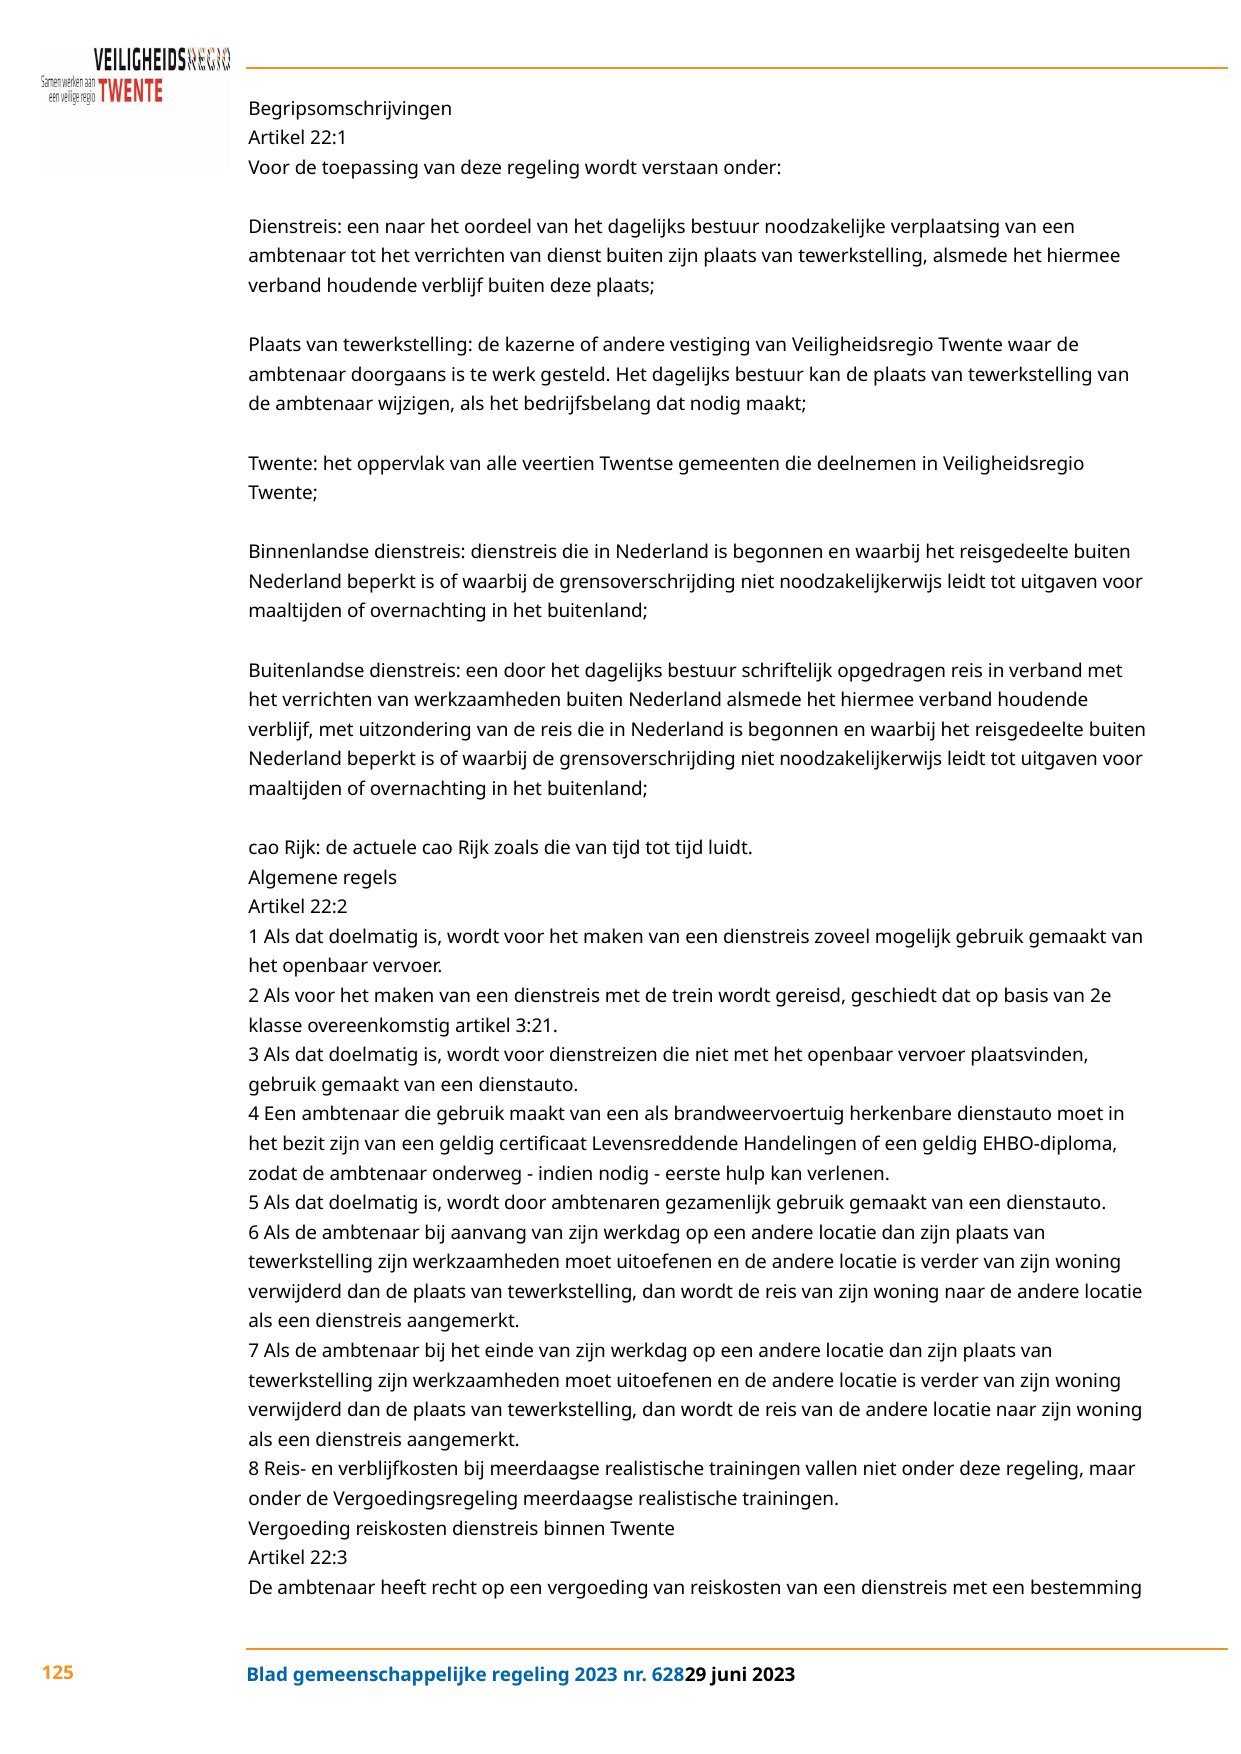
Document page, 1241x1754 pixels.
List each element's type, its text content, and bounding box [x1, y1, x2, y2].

picture [41, 47, 231, 172]
text 6 Als de ambtenaar bij aanvang van zijn werkdag op een andere locatie dan zijn plaats van tewerkstelling zijn werkzaamheden moet uitoefenen en de andere locatie is verder van zijn woning verwijderd dan de plaats van tewerkstelling, dan wordt de reis van zijn woning naar de andere locatie als een dienstreis aangemerkt. [248, 1219, 1152, 1333]
text 8 Reis- en verblijfkosten bij meerdaagse realistische trainingen vallen niet onder deze regeling, maar onder de Vergoedingsregeling meerdaagse realistische trainingen. [248, 1456, 1152, 1511]
text Artikel 22:1 [248, 124, 1152, 150]
text Plaats van tewerkstelling: de kazerne of andere vestiging van Veiligheidsregio Twente waar de ambtenaar doorgaans is te werk gesteld. Het dagelijks bestuur kan de plaats van tewerkstelling van de ambtenaar wijzigen, als het bedrijfsbelang dat nodig maakt; [248, 331, 1152, 416]
text Dienstreis: een naar het oordeel van het dagelijks bestuur noodzakelijke verplaatsing van een ambtenaar tot het verrichten van dienst buiten zijn plaats van tewerkstelling, alsmede het hiermee verband houdende verblijf buiten deze plaats; [248, 213, 1152, 298]
text 1 Als dat doelmatig is, wordt voor het maken van een dienstreis zoveel mogelijk gebruik gemaakt van het openbaar vervoer. [248, 923, 1152, 978]
text 5 Als dat doelmatig is, wordt door ambtenaren gezamenlijk gebruik gemaakt van een dienstauto. [248, 1189, 1152, 1215]
text Begripsomschrijvingen [248, 95, 1152, 121]
text Artikel 22:3 [248, 1544, 1152, 1570]
text Artikel 22:2 [248, 893, 1152, 919]
text 4 Een ambtenaar die gebruik maakt van een als brandweervoertuig herkenbare dienstauto moet in het bezit zijn van een geldig certificaat Levensreddende Handelingen of een geldig EHBO-diploma, zodat de ambtenaar onderweg - indien nodig - eerste hulp kan verlenen. [248, 1101, 1152, 1186]
text Buitenlandse dienstreis: een door het dagelijks bestuur schriftelijk opgedragen reis in verband met het verrichten van werkzaamheden buiten Nederland alsmede het hiermee verband houdende verblijf, met uitzondering van de reis die in Nederland is begonnen en waarbij het reisgedeelte buiten Nederland beperkt is of waarbij de grensoverschrijding niet noodzakelijkerwijs leidt tot uitgaven voor maaltijden of overnachting in het buitenland; [248, 657, 1152, 801]
text Vergoeding reiskosten dienstreis binnen Twente [248, 1515, 1152, 1541]
text Twente: het oppervlak van alle veertien Twentse gemeenten die deelnemen in Veiligheidsregio Twente; [248, 450, 1152, 505]
text Binnenlandse dienstreis: dienstreis die in Nederland is begonnen en waarbij het reisgedeelte buiten Nederland beperkt is of waarbij de grensoverschrijding niet noodzakelijkerwijs leidt tot uitgaven voor maaltijden of overnachting in het buitenland; [248, 538, 1152, 623]
text 3 Als dat doelmatig is, wordt voor dienstreizen die niet met het openbaar vervoer plaatsvinden, gebruik gemaakt van een dienstauto. [248, 1041, 1152, 1097]
text De ambtenaar heeft recht op een vergoeding van reiskosten van een dienstreis met een bestemming [248, 1574, 1152, 1600]
text cao Rijk: de actuele cao Rijk zoals die van tijd tot tijd luidt. [248, 834, 1152, 860]
text 7 Als de ambtenaar bij het einde van zijn werkdag op een andere locatie dan zijn plaats van tewerkstelling zijn werkzaamheden moet uitoefenen en de andere locatie is verder van zijn woning verwijderd dan de plaats van tewerkstelling, dan wordt de reis van de andere locatie naar zijn woning als een dienstreis aangemerkt. [248, 1337, 1152, 1452]
text Algemene regels [248, 864, 1152, 890]
text 2 Als voor het maken van een dienstreis met de trein wordt gereisd, geschiedt dat op basis van 2e klasse overeenkomstig artikel 3:21. [248, 982, 1152, 1038]
text Voor de toepassing van deze regeling wordt verstaan onder: [248, 154, 1152, 180]
